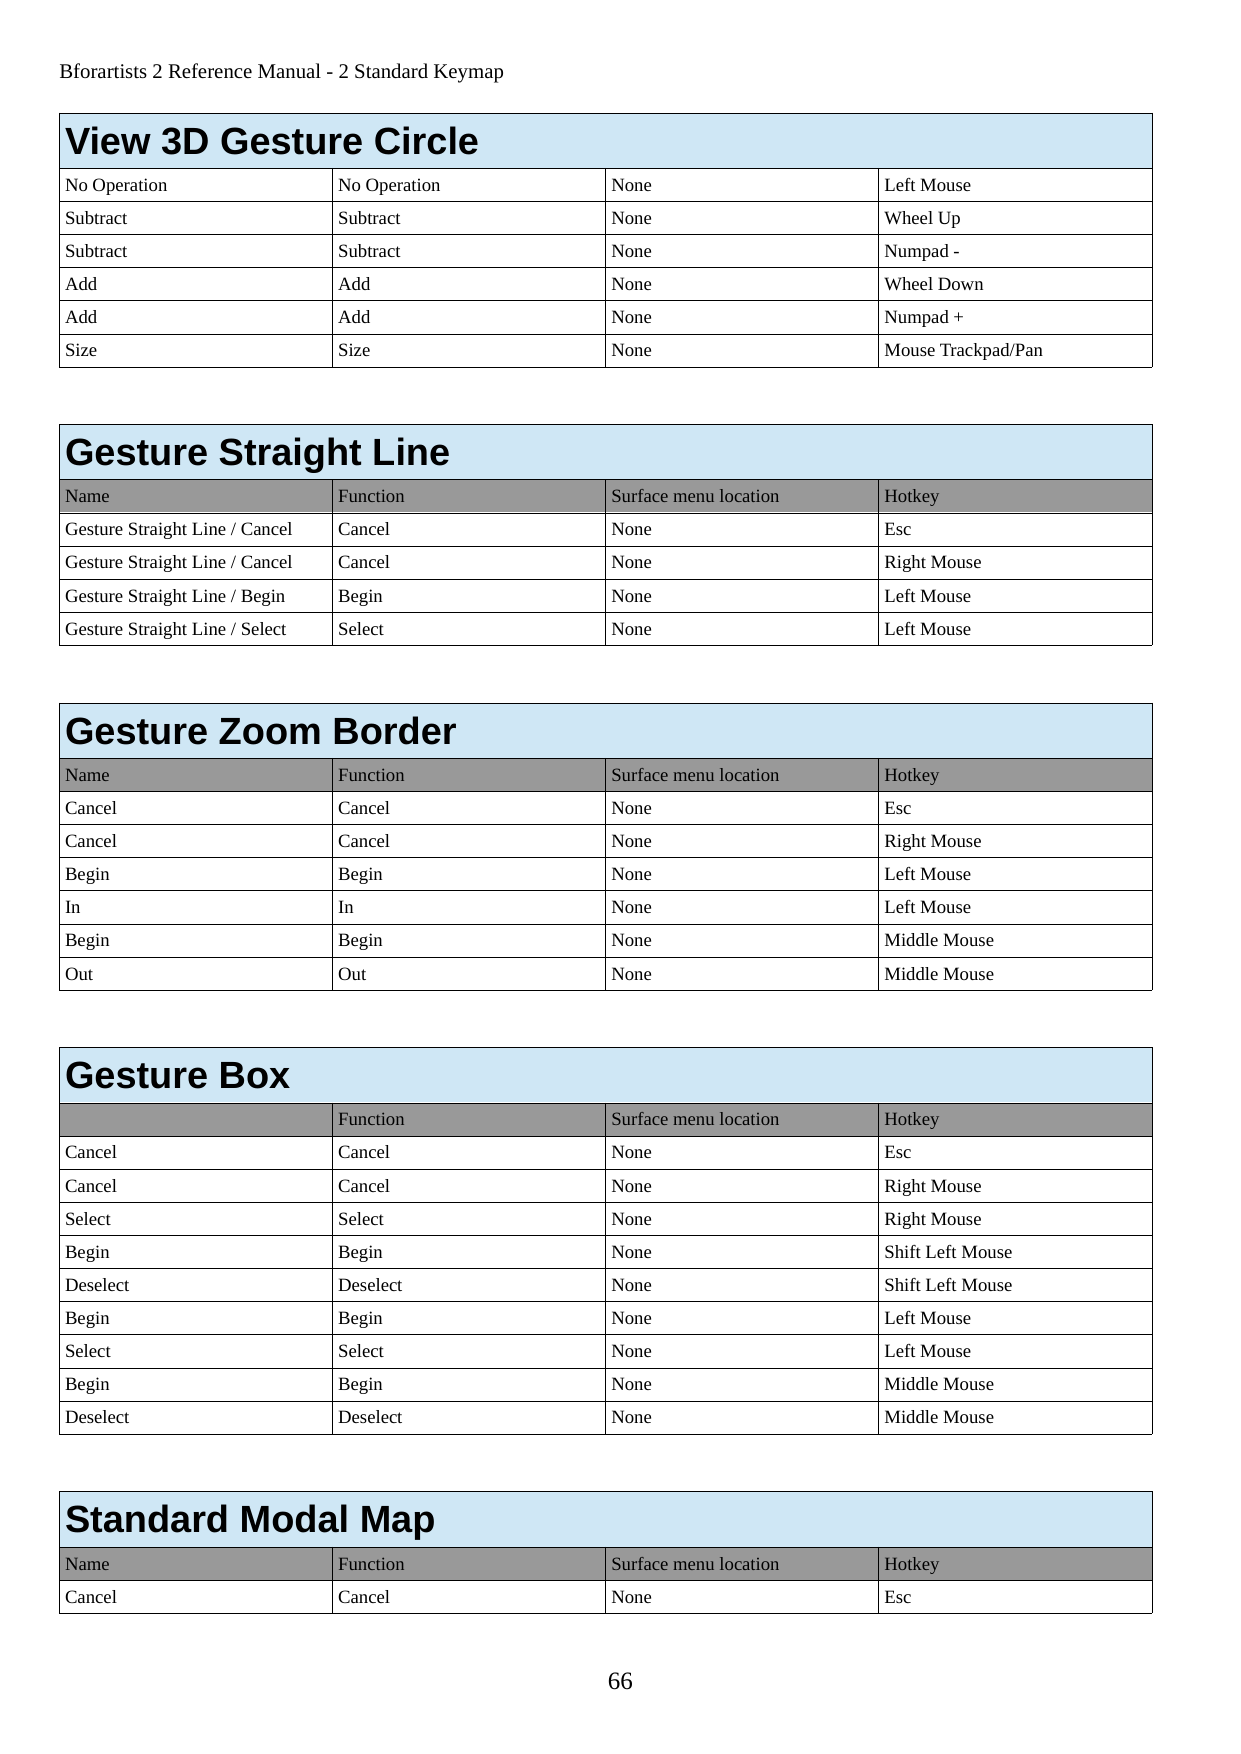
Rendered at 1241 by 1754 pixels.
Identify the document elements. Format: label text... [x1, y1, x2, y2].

table_cell Gesture Straight Line / Begin [60, 580, 332, 612]
table_cell Begin [333, 925, 605, 957]
table_cell None [606, 547, 878, 579]
table_cell Wheel Down [879, 268, 1152, 300]
table_cell Begin [60, 1236, 332, 1268]
table_cell Middle Mouse [879, 958, 1152, 990]
table_cell Surface menu location [606, 1104, 878, 1136]
table_cell Gesture Straight Line / Cancel [60, 547, 332, 579]
table_cell Subtract [333, 202, 605, 234]
table_cell None [606, 858, 878, 890]
table_cell Numpad - [879, 235, 1152, 267]
table_header Gesture Zoom Border [60, 704, 1152, 758]
table_cell Begin [333, 1302, 605, 1334]
table_cell Esc [879, 792, 1152, 824]
table_cell Cancel [60, 792, 332, 824]
table_cell Begin [333, 858, 605, 890]
table_cell Function [333, 1548, 605, 1580]
table_cell Esc [879, 514, 1152, 546]
table_cell Left Mouse [879, 858, 1152, 890]
table_cell Function [333, 480, 605, 512]
table_cell Esc [879, 1137, 1152, 1169]
table_cell None [606, 202, 878, 234]
table_cell None [606, 514, 878, 546]
table_cell Left Mouse [879, 1302, 1152, 1334]
table_cell Cancel [333, 1581, 605, 1613]
table_cell Numpad + [879, 301, 1152, 333]
table_cell None [606, 1302, 878, 1334]
table_cell Esc [879, 1581, 1152, 1613]
table_cell Select [60, 1335, 332, 1367]
table_cell Begin [60, 925, 332, 957]
table_cell Select [60, 1203, 332, 1235]
table_cell Cancel [333, 792, 605, 824]
table_cell Surface menu location [606, 759, 878, 791]
table_cell None [606, 235, 878, 267]
table_cell Cancel [60, 825, 332, 857]
table_cell Right Mouse [879, 547, 1152, 579]
table_cell Size [60, 335, 332, 367]
table_cell Hotkey [879, 480, 1152, 512]
table_cell In [60, 891, 332, 923]
table_cell None [606, 1335, 878, 1367]
table_cell Cancel [60, 1137, 332, 1169]
table_cell None [606, 613, 878, 645]
table_header Gesture Straight Line [60, 425, 1152, 479]
table_cell None [606, 1402, 878, 1434]
table_cell Name [60, 759, 332, 791]
table_cell Middle Mouse [879, 925, 1152, 957]
table_cell Wheel Up [879, 202, 1152, 234]
table_cell None [606, 1269, 878, 1301]
table_cell Name [60, 480, 332, 512]
table_cell Add [60, 301, 332, 333]
table_cell Cancel [333, 547, 605, 579]
table_cell Subtract [60, 202, 332, 234]
table_cell Select [333, 1335, 605, 1367]
table_cell Begin [60, 858, 332, 890]
table_cell Right Mouse [879, 1170, 1152, 1202]
table_cell Deselect [60, 1402, 332, 1434]
table_cell Add [333, 268, 605, 300]
table_cell Right Mouse [879, 1203, 1152, 1235]
table_cell Begin [60, 1369, 332, 1401]
table_cell None [606, 580, 878, 612]
table_cell None [606, 268, 878, 300]
table_cell Cancel [60, 1170, 332, 1202]
table_cell Shift Left Mouse [879, 1269, 1152, 1301]
table_cell None [606, 891, 878, 923]
table_cell Left Mouse [879, 891, 1152, 923]
table_cell Begin [60, 1302, 332, 1334]
table_cell Mouse Trackpad/Pan [879, 335, 1152, 367]
table_cell Right Mouse [879, 825, 1152, 857]
table_cell Cancel [333, 1170, 605, 1202]
table_cell Deselect [60, 1269, 332, 1301]
table_cell None [606, 925, 878, 957]
table_cell Middle Mouse [879, 1402, 1152, 1434]
table_cell Cancel [60, 1581, 332, 1613]
table_cell Select [333, 1203, 605, 1235]
table_cell None [606, 1369, 878, 1401]
table_cell Select [333, 613, 605, 645]
table_cell None [606, 825, 878, 857]
table_cell None [606, 958, 878, 990]
table_cell Cancel [333, 825, 605, 857]
table_cell Add [60, 268, 332, 300]
table_cell Out [333, 958, 605, 990]
table_cell Begin [333, 580, 605, 612]
table_cell Function [333, 759, 605, 791]
table_cell Left Mouse [879, 613, 1152, 645]
table_cell Add [333, 301, 605, 333]
table_cell Begin [333, 1369, 605, 1401]
table_cell None [606, 1170, 878, 1202]
table_cell None [606, 1236, 878, 1268]
table_header View 3D Gesture Circle [60, 114, 1152, 168]
table_cell Shift Left Mouse [879, 1236, 1152, 1268]
table_cell No Operation [60, 169, 332, 201]
table_cell Out [60, 958, 332, 990]
table_cell Cancel [333, 514, 605, 546]
table_header Gesture Box [60, 1048, 1152, 1102]
table_cell Surface menu location [606, 480, 878, 512]
table_header Standard Modal Map [60, 1492, 1152, 1547]
table_cell Middle Mouse [879, 1369, 1152, 1401]
table_cell Subtract [60, 235, 332, 267]
table_cell Deselect [333, 1269, 605, 1301]
table_cell Surface menu location [606, 1548, 878, 1580]
table_cell None [606, 169, 878, 201]
table_cell [60, 1104, 332, 1136]
table_cell None [606, 1203, 878, 1235]
table_cell Cancel [333, 1137, 605, 1169]
table_cell Hotkey [879, 1104, 1152, 1136]
table_cell None [606, 335, 878, 367]
table_cell None [606, 1581, 878, 1613]
table_cell Subtract [333, 235, 605, 267]
table_cell None [606, 301, 878, 333]
table_cell Left Mouse [879, 1335, 1152, 1367]
table_cell Hotkey [879, 759, 1152, 791]
table_cell In [333, 891, 605, 923]
table_cell Gesture Straight Line / Cancel [60, 514, 332, 546]
table_cell Deselect [333, 1402, 605, 1434]
table_cell Name [60, 1548, 332, 1580]
table_cell Size [333, 335, 605, 367]
table_cell Begin [333, 1236, 605, 1268]
table_cell Gesture Straight Line / Select [60, 613, 332, 645]
table_cell None [606, 792, 878, 824]
table_cell No Operation [333, 169, 605, 201]
table_cell None [606, 1137, 878, 1169]
table_cell Left Mouse [879, 169, 1152, 201]
table_cell Hotkey [879, 1548, 1152, 1580]
table_cell Function [333, 1104, 605, 1136]
table_cell Left Mouse [879, 580, 1152, 612]
